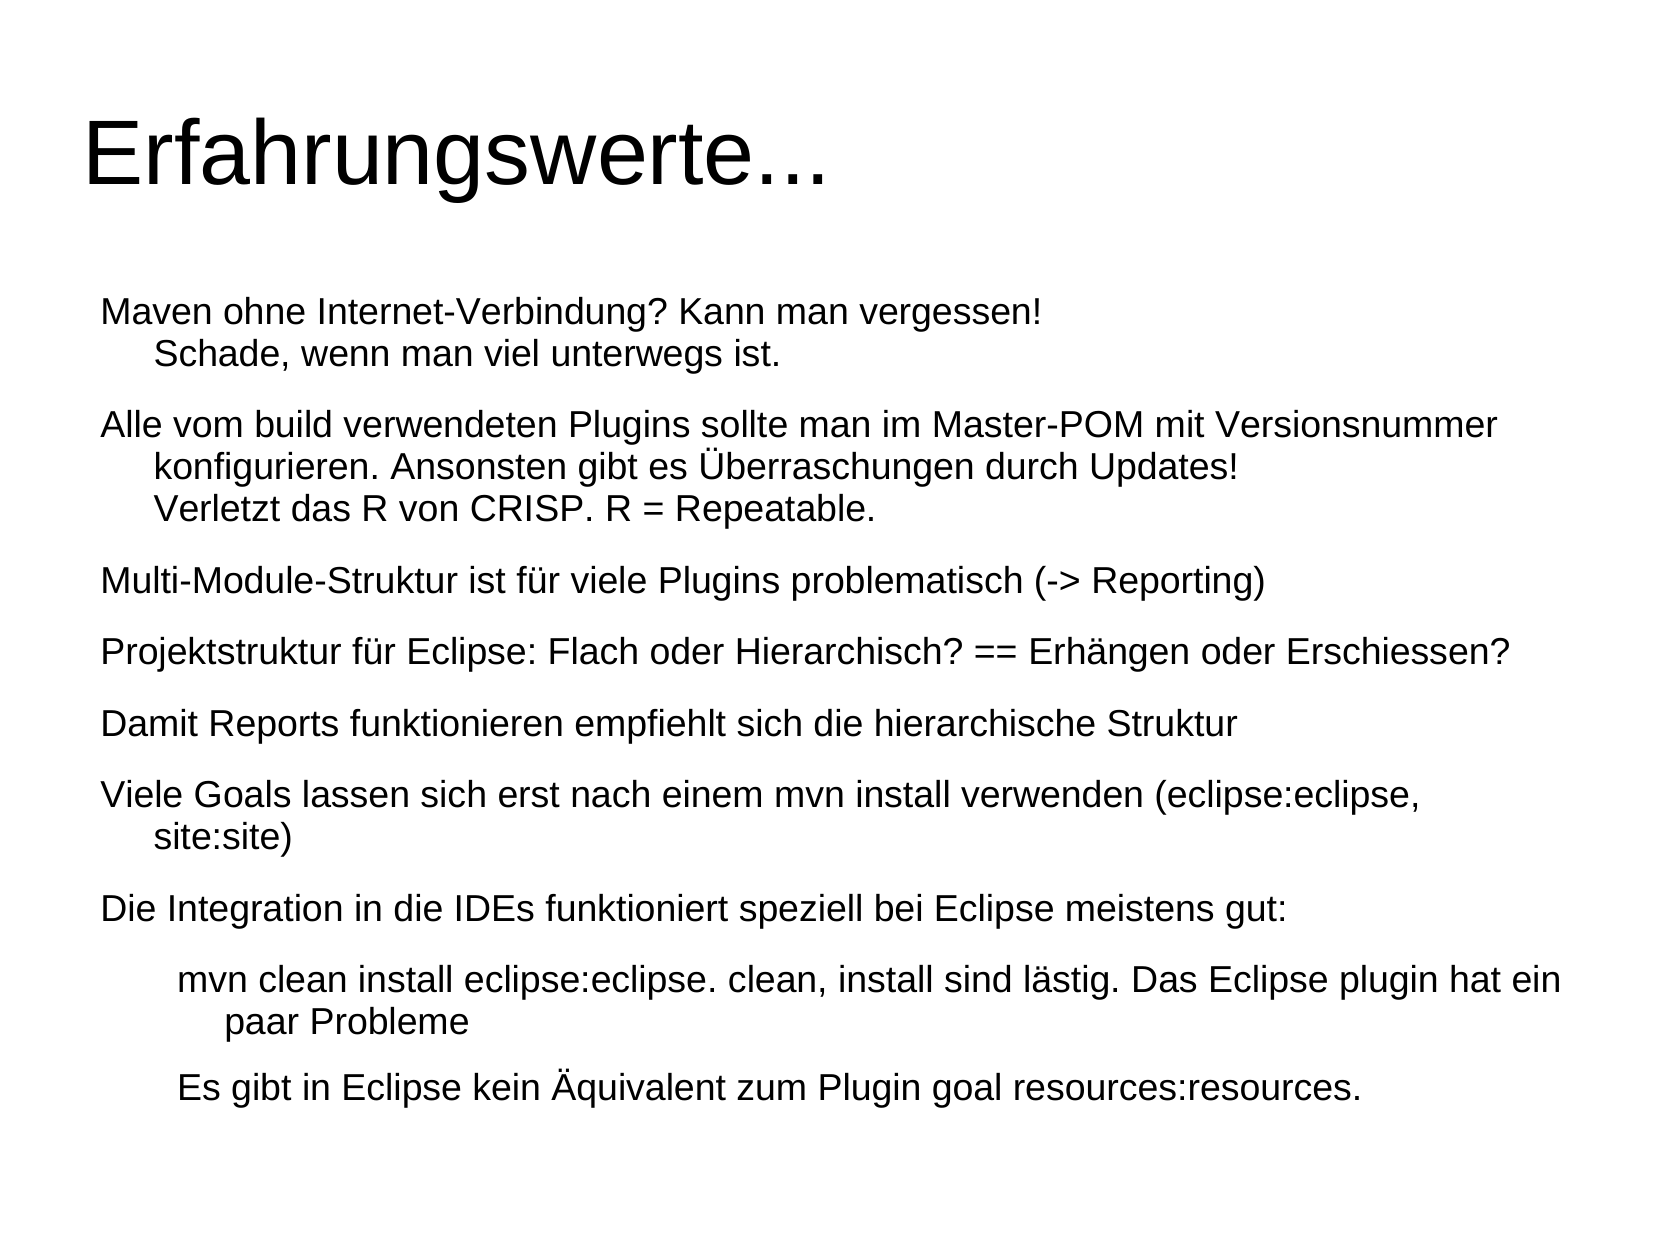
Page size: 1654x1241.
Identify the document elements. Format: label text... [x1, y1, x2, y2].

list Maven ohne Internet-Verbindung? Kann man vergessen! Schade, wenn man viel unterwegs ist. Alle vom build verwendeten Plugins sollte man im Master-POM mit Versionsnummer konfigurieren. Ansonsten gibt es Überraschungen durch Updates! Verletzt das R von CRISP. R = Repeatable. Multi-Module-Struktur ist für viele Plugins problematisch (-> Reporting) Projektstruktur für Eclipse: Flach oder Hierarchisch? == Erhängen oder Erschiessen? Damit Reports funktionieren empfiehlt sich die hierarchische Struktur Viele Goals lassen sich erst nach einem mvn install verwenden (eclipse:eclipse, site:site) Die Integration in die IDEs funktioniert speziell bei Eclipse meistens gut: mvn clean install eclipse:eclipse. clean, install sind lästig. Das Eclipse plugin hat ein paar Probleme Es gibt in Eclipse kein Äquivalent zum Plugin goal resources:resources. [82, 290, 1571, 1175]
title Erfahrungswerte... [82, 49, 1571, 257]
